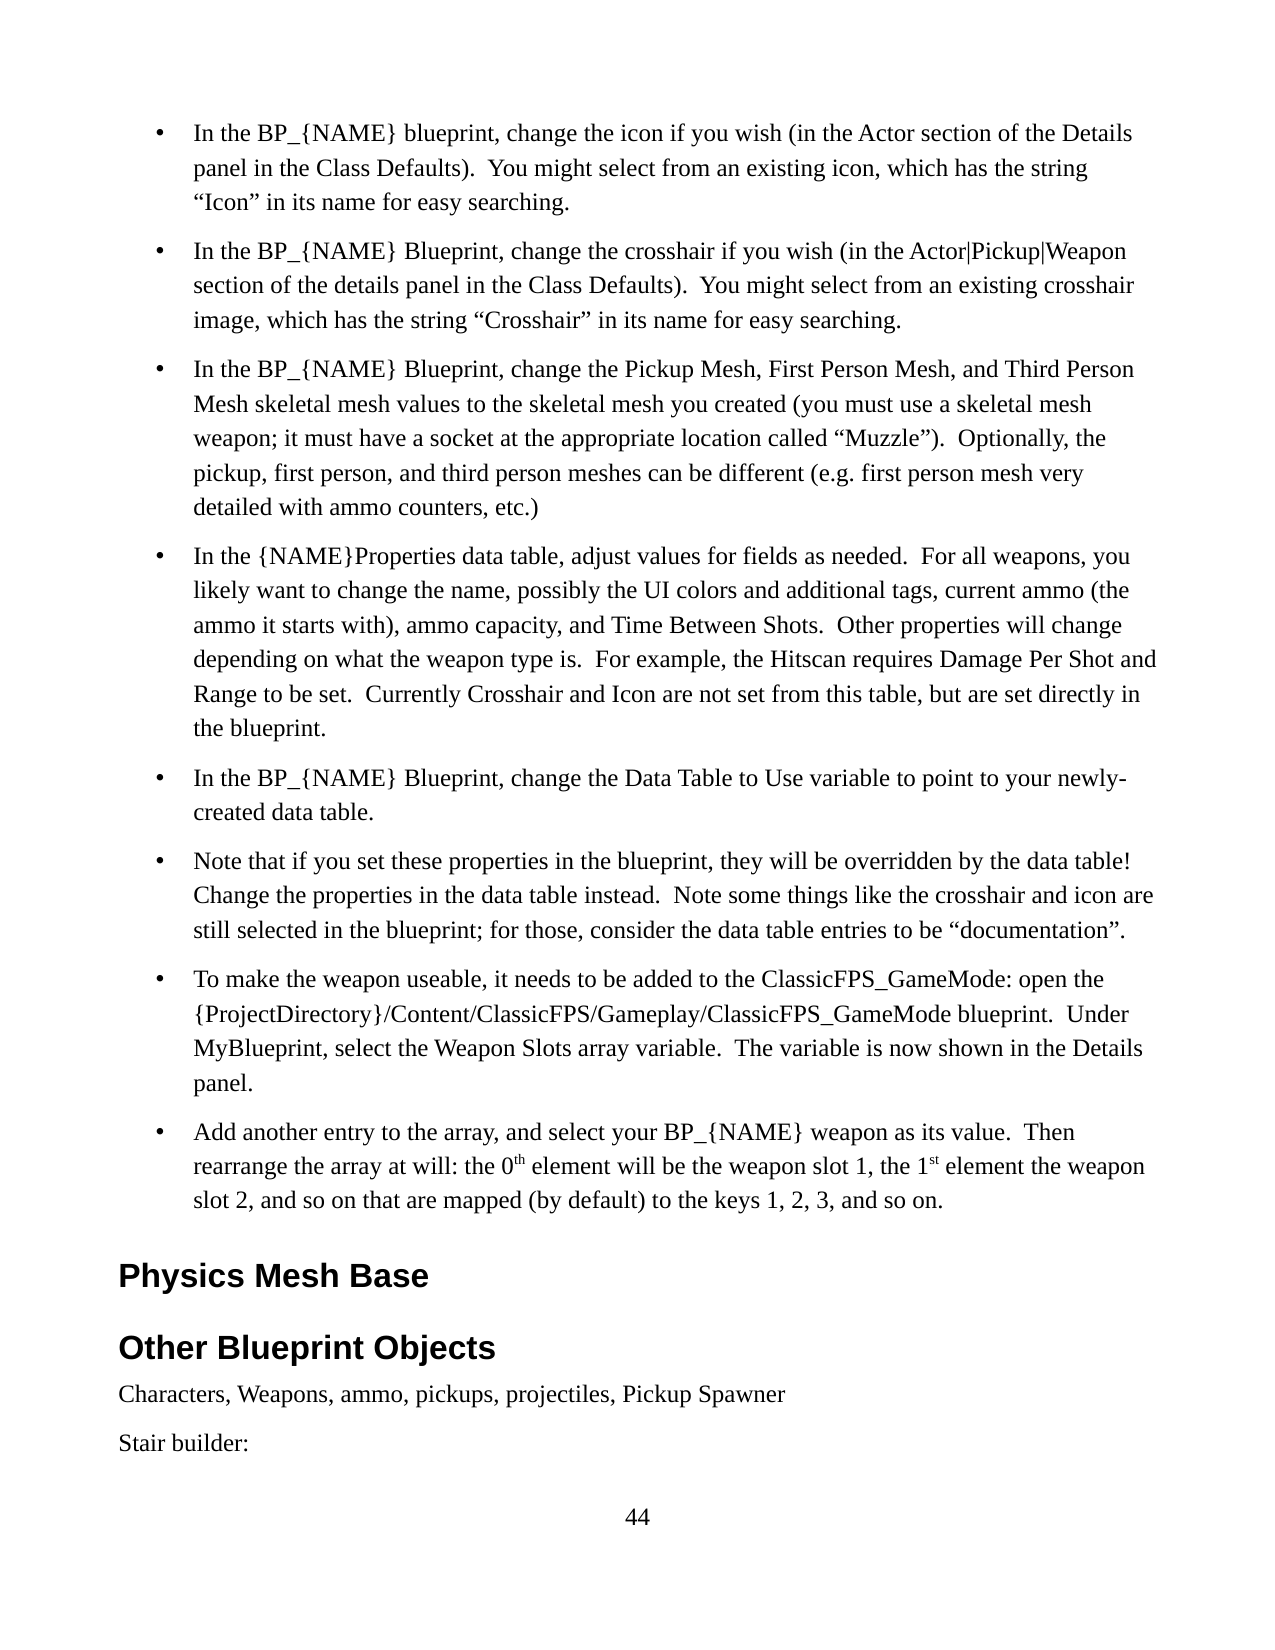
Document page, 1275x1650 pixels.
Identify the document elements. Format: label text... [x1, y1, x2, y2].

list To make the weapon useable, it needs to be added to the ClassicFPS_GameMode: open the {ProjectDirectory}/Content/ClassicFPS/Gameplay/ClassicFPS_GameMode blueprint. Under MyBlueprint, select the Weapon Slots array variable. The variable is now shown in the Details panel. [156, 964, 1157, 1096]
text Characters, Weapons, ammo, pickups, projectiles, Pickup Spawner [118, 1379, 1157, 1407]
list In the {NAME}Properties data table, adjust values for fields as needed. For all weapons, you likely want to change the name, possibly the UI colors and additional tags, current ammo (the ammo it starts with), ammo capacity, and Time Between Shots. Other properties will change depending on what the weapon type is. For example, the Hitscan requires Damage Per Shot and Range to be set. Currently Crosshair and Icon are not set from this table, but are set directly in the blueprint. [156, 541, 1157, 742]
list In the BP_{NAME} Blueprint, change the Pickup Mesh, First Person Mesh, and Third Person Mesh skeletal mesh values to the skeletal mesh you created (you must use a skeletal mesh weapon; it must have a socket at the appropriate location called “Muzzle”). Optionally, the pickup, first person, and third person meshes can be different (e.g. first person mesh very detailed with ammo counters, etc.) [156, 354, 1157, 521]
list In the BP_{NAME} Blueprint, change the crosshair if you wish (in the Actor|Pickup|Weapon section of the details panel in the Class Defaults). You might select from an existing crosshair image, which has the string “Crosshair” in its name for easy searching. [156, 236, 1157, 334]
text Stair builder: [118, 1428, 1157, 1456]
list In the BP_{NAME} Blueprint, change the Data Table to Use variable to point to your newly-created data table. [156, 763, 1157, 826]
subtitle Other Blueprint Objects [118, 1327, 1157, 1366]
list In the BP_{NAME} blueprint, change the icon if you wish (in the Actor section of the Details panel in the Class Defaults). You might select from an existing icon, which has the string “Icon” in its name for easy searching. [156, 118, 1157, 216]
list Add another entry to the array, and select your BP_{NAME} weapon as its value. Then rearrange the array at will: the 0th element will be the weapon slot 1, the 1st element the weapon slot 2, and so on that are mapped (by default) to the keys 1, 2, 3, and so on. [156, 1117, 1157, 1214]
subtitle Physics Mesh Base [118, 1256, 1157, 1294]
list Note that if you set these properties in the blueprint, they will be overridden by the data table! Change the properties in the data table instead. Note some things like the crosshair and icon are still selected in the blueprint; for those, consider the data table entries to be “documentation”. [156, 846, 1157, 944]
